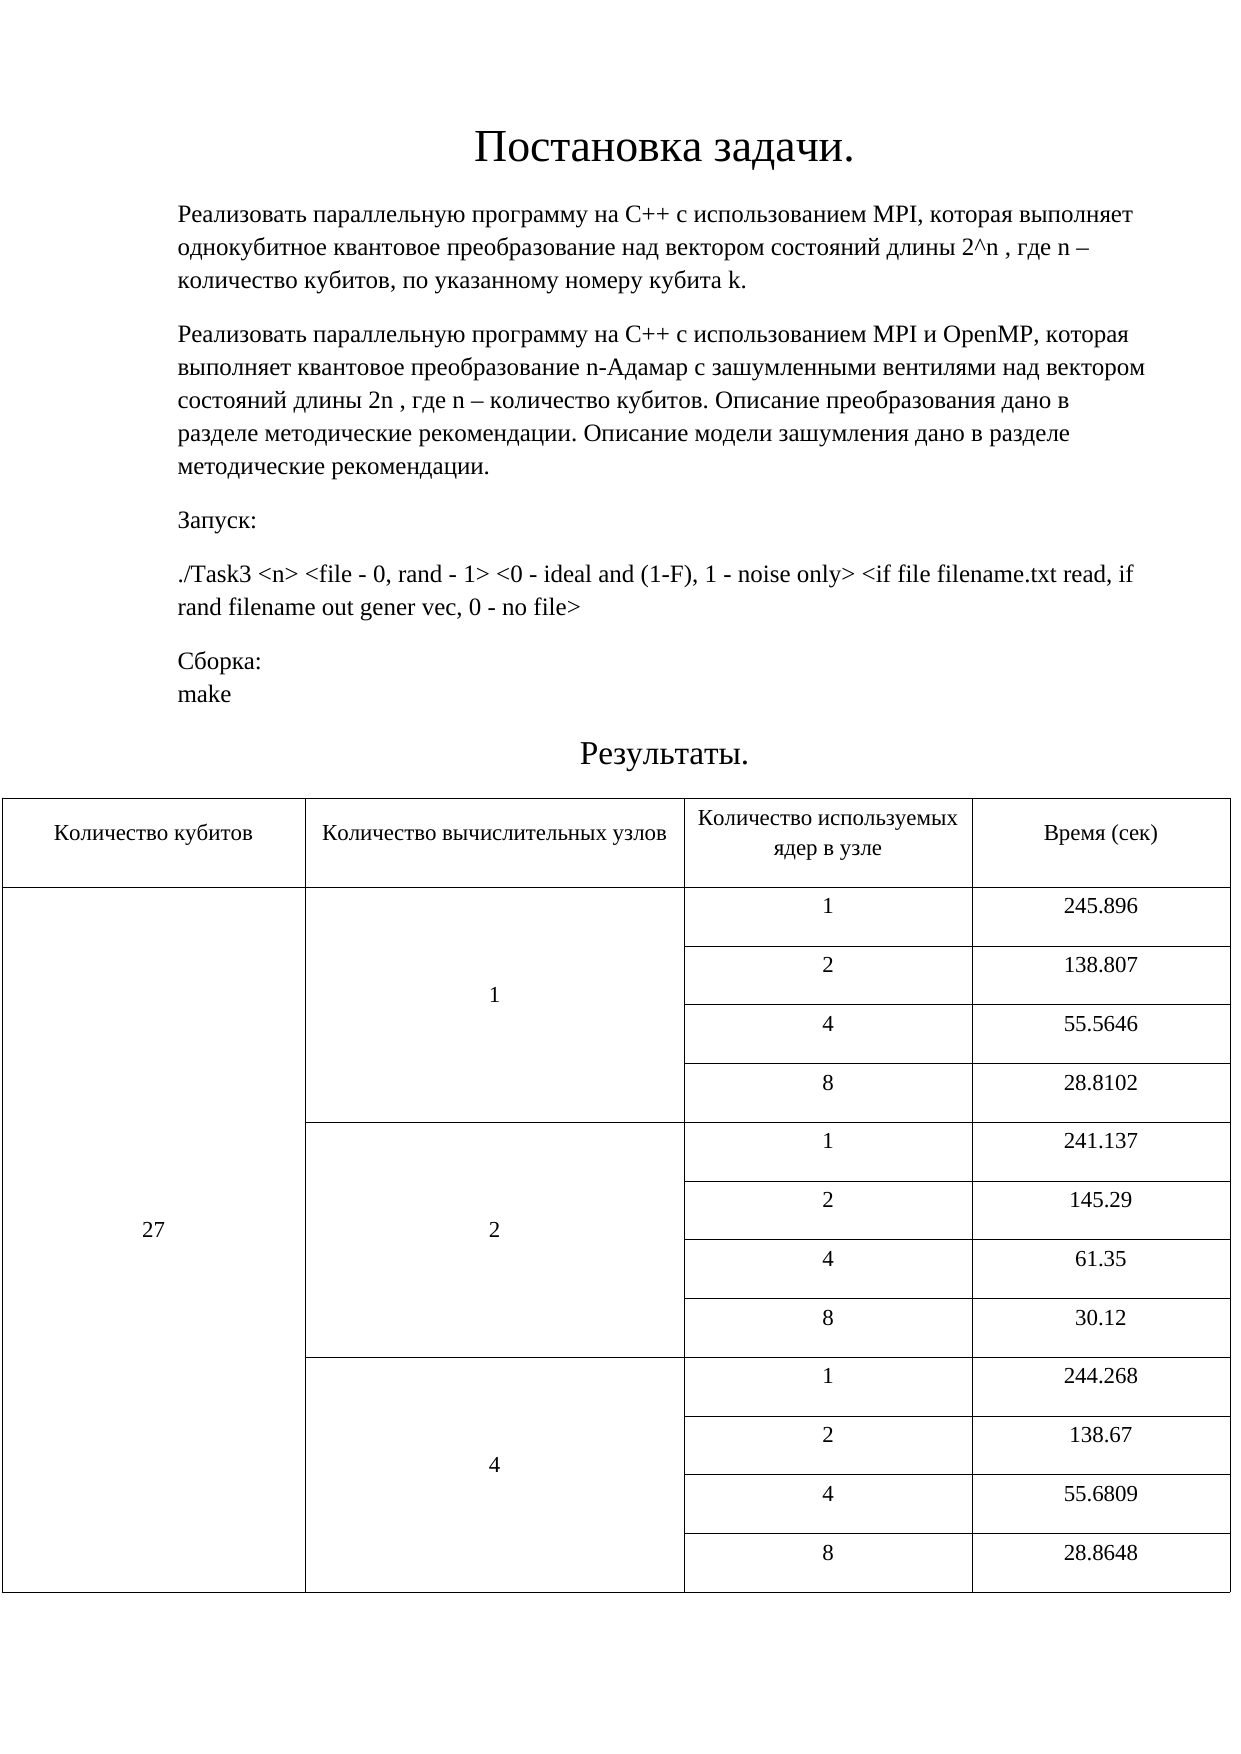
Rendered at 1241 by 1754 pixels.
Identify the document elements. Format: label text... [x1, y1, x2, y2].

table_cell 1 [685, 888, 972, 946]
text Сборка: make [177, 646, 1152, 708]
table_cell 2 [306, 1123, 684, 1357]
table_cell 28.8102 [973, 1064, 1230, 1122]
table_header Количество используемых ядер в узле [685, 799, 972, 887]
text Результаты. [177, 733, 1152, 771]
table_cell 8 [685, 1534, 972, 1592]
table_cell 2 [685, 947, 972, 1004]
table_cell 1 [306, 888, 684, 1122]
table_cell 30.12 [973, 1299, 1230, 1357]
table_cell 1 [685, 1123, 972, 1181]
text Постановка задачи. [177, 118, 1152, 171]
text Реализовать параллельную программу на С++ с использованием MPI, которая выполняет однокубитное квантовое преобразование над вектором состояний длины 2^n , где n – количество кубитов, по указанному номеру кубита k. [177, 199, 1152, 294]
table_cell 2 [685, 1417, 972, 1474]
text Реализовать параллельную программу на С++ с использованием MPI и OpenMP, которая выполняет квантовое преобразование n-Адамар с зашумленными вентилями над вектором состояний длины 2n , где n – количество кубитов. Описание преобразования дано в разделе методические рекомендации. Описание модели зашумления дано в разделе методические рекомендации. [177, 319, 1152, 480]
table_cell 8 [685, 1299, 972, 1357]
table_cell 145.29 [973, 1182, 1230, 1239]
table_header Время (сек) [973, 799, 1230, 887]
table_cell 2 [685, 1182, 972, 1239]
table_cell 138.807 [973, 947, 1230, 1004]
table_cell 55.6809 [973, 1475, 1230, 1533]
table_cell 245.896 [973, 888, 1230, 946]
table_cell 4 [685, 1005, 972, 1063]
table_cell 4 [685, 1240, 972, 1298]
table_cell 244.268 [973, 1358, 1230, 1416]
table_cell 241.137 [973, 1123, 1230, 1181]
table_cell 138.67 [973, 1417, 1230, 1474]
table_header Количество кубитов [3, 799, 305, 887]
table_cell 4 [306, 1358, 684, 1592]
table_cell 8 [685, 1064, 972, 1122]
table_cell 27 [3, 888, 305, 1592]
table_cell 55.5646 [973, 1005, 1230, 1063]
text ./Task3 <n> <file - 0, rand - 1> <0 - ideal and (1-F), 1 - noise only> <if file filename.txt read, if rand filename out gener vec, 0 - no file> [177, 559, 1152, 621]
text Запуск: [177, 505, 1152, 534]
table_cell 61.35 [973, 1240, 1230, 1298]
table_cell 4 [685, 1475, 972, 1533]
table_header Количество вычислительных узлов [306, 799, 684, 887]
table_cell 28.8648 [973, 1534, 1230, 1592]
table_cell 1 [685, 1358, 972, 1416]
